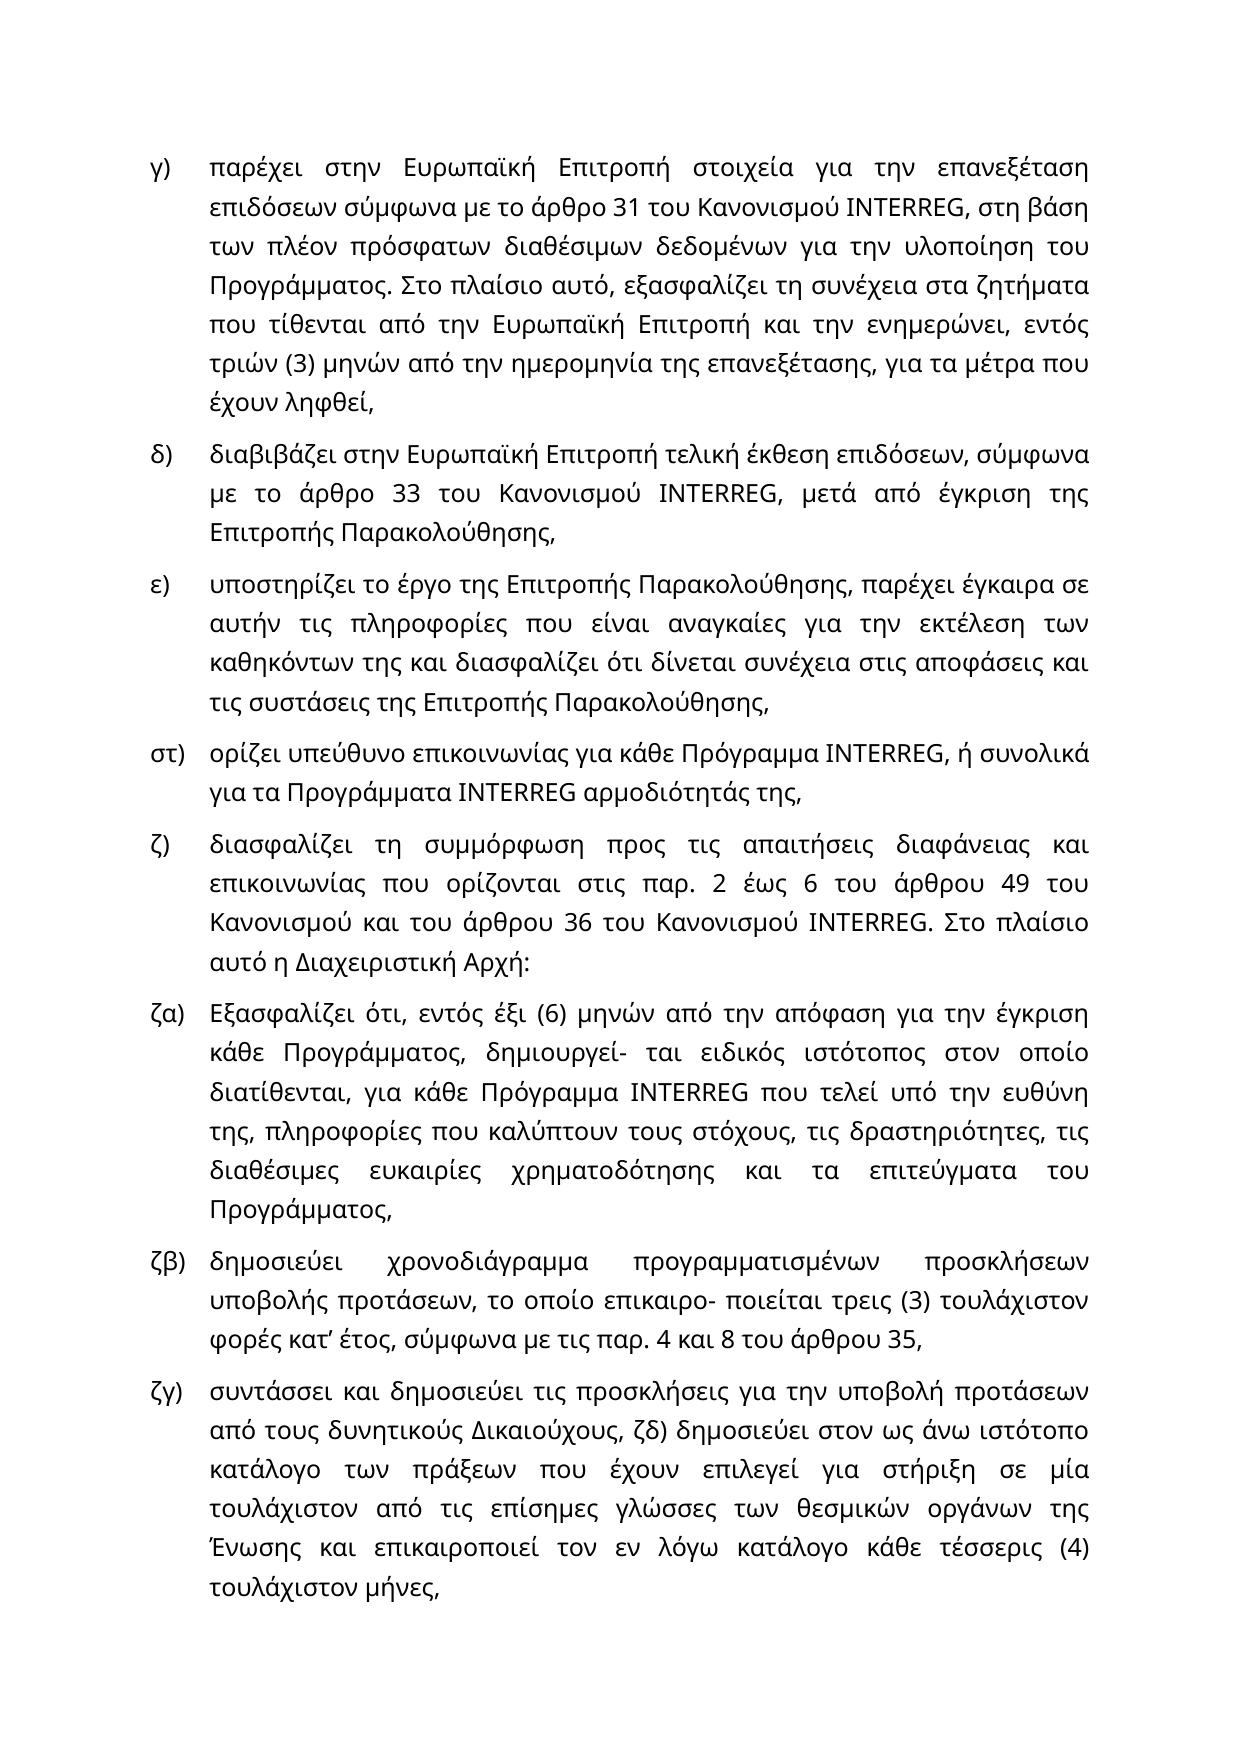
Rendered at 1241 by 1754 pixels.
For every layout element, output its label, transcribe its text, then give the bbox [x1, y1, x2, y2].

list στ) ορίζει υπεύθυνο επικοινωνίας για κάθε Πρόγραμμα INTERREG, ή συνολικά για τα Προγράμματα INTERREG αρμοδιότητάς της, [150, 736, 1090, 809]
list δ) διαβιβάζει στην Ευρωπαϊκή Επιτροπή τελική έκθεση επιδόσεων, σύμφωνα με το άρθρο 33 του Κανονισμού INTERREG, μετά από έγκριση της Επιτροπής Παρακολούθησης, [150, 437, 1090, 549]
list ε) υποστηρίζει το έργο της Επιτροπής Παρακολούθησης, παρέχει έγκαιρα σε αυτήν τις πληροφορίες που είναι αναγκαίες για την εκτέλεση των καθηκόντων της και διασφαλίζει ότι δίνεται συνέχεια στις αποφάσεις και τις συστάσεις της Επιτροπής Παρακολούθησης, [150, 567, 1090, 718]
list ζα) Εξασφαλίζει ότι, εντός έξι (6) μηνών από την απόφαση για την έγκριση κάθε Προγράμματος, δημιουργεί- ται ειδικός ιστότοπος στον οποίο διατίθενται, για κάθε Πρόγραμμα INTERREG που τελεί υπό την ευθύνη της, πληροφορίες που καλύπτουν τους στόχους, τις δραστηριότητες, τις διαθέσιμες ευκαιρίες χρηματοδότησης και τα επιτεύγματα του Προγράμματος, [150, 996, 1090, 1226]
list ζγ) συντάσσει και δημοσιεύει τις προσκλήσεις για την υποβολή προτάσεων από τους δυνητικούς Δικαιούχους, ζδ) δημοσιεύει στον ως άνω ιστότοπο κατάλογο των πράξεων που έχουν επιλεγεί για στήριξη σε μία τουλάχιστον από τις επίσημες γλώσσες των θεσμικών οργάνων της Ένωσης και επικαιροποιεί τον εν λόγω κατάλογο κάθε τέσσερις (4) τουλάχιστον μήνες, [150, 1373, 1090, 1603]
list ζ) διασφαλίζει τη συμμόρφωση προς τις απαιτήσεις διαφάνειας και επικοινωνίας που ορίζονται στις παρ. 2 έως 6 του άρθρου 49 του Κανονισμού και του άρθρου 36 του Κανονισμού INTERREG. Στο πλαίσιο αυτό η Διαχειριστική Αρχή: [150, 827, 1090, 978]
list ζβ) δημοσιεύει χρονοδιάγραμμα προγραμματισμένων προσκλήσεων υποβολής προτάσεων, το οποίο επικαιρο- ποιείται τρεις (3) τουλάχιστον φορές κατ’ έτος, σύμφωνα με τις παρ. 4 και 8 του άρθρου 35, [150, 1243, 1090, 1356]
list γ) παρέχει στην Ευρωπαϊκή Επιτροπή στοιχεία για την επανεξέταση επιδόσεων σύμφωνα με το άρθρο 31 του Κανονισμού INTERREG, στη βάση των πλέον πρόσφατων διαθέσιμων δεδομένων για την υλοποίηση του Προγράμματος. Στο πλαίσιο αυτό, εξασφαλίζει τη συνέχεια στα ζητήματα που τίθενται από την Ευρωπαϊκή Επιτροπή και την ενημερώνει, εντός τριών (3) μηνών από την ημερομηνία της επανεξέτασης, για τα μέτρα που έχουν ληφθεί, [150, 150, 1090, 419]
